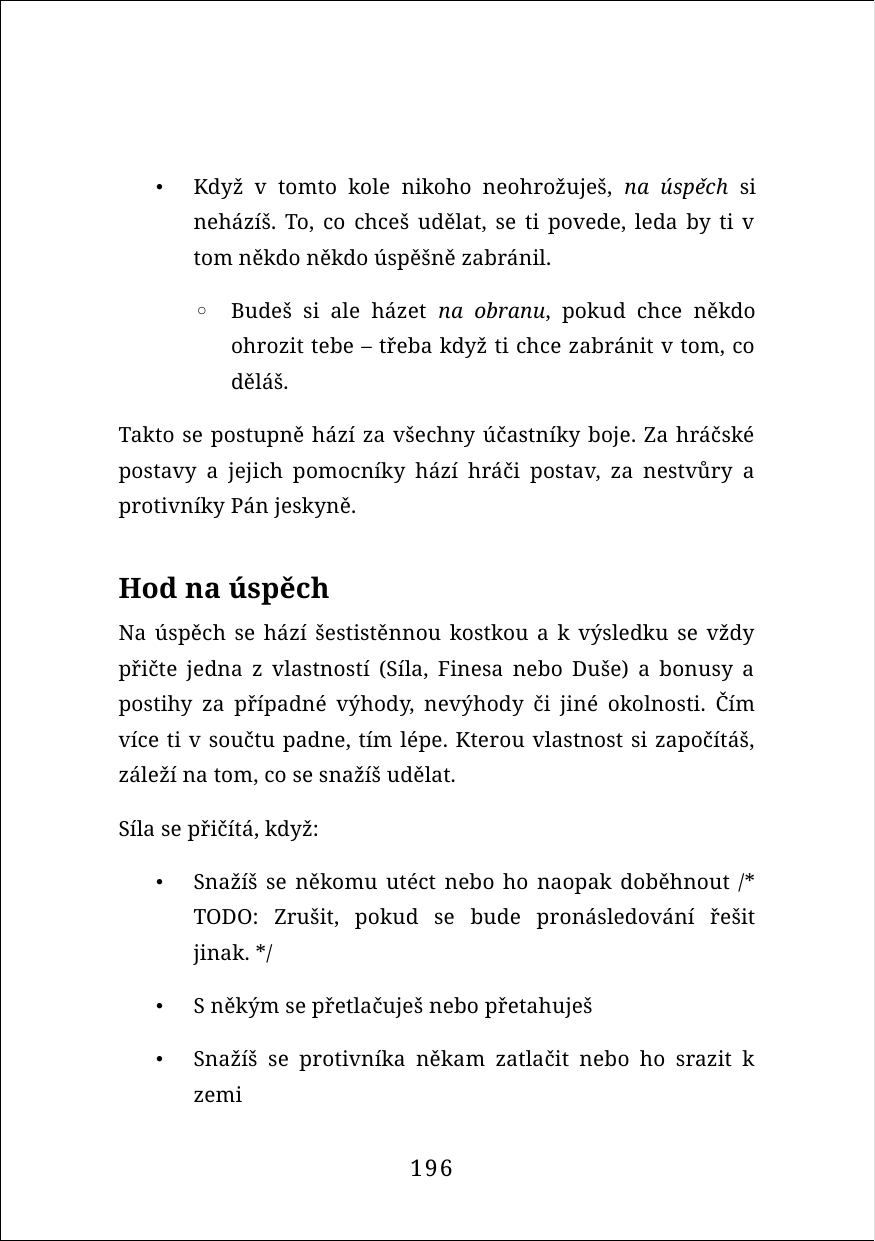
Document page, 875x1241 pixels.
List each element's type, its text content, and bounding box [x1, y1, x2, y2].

list Snažíš se protivníka někam zatlačit nebo ho srazit k zemi [156, 1044, 756, 1108]
text Na úspěch se hází šestistěnnou kostkou a k výsledku se vždy přičte jedna z vlastností (Síla, Finesa nebo Duše) a bonusy a postihy za případné výhody, nevýhody či jiné okolnosti. Čím více ti v součtu padne, tím lépe. Kterou vlastnost si započítáš, záleží na tom, co se snažíš udělat. [118, 618, 756, 789]
text Síla se přičítá, když: [118, 814, 756, 842]
list Když v tomto kole nikoho neohrožuješ, na úspěch si neházíš. To, co chceš udělat, se ti povede, leda by ti v tom někdo někdo úspěšně zabránil. [156, 172, 756, 271]
list S někým se přetlačuješ nebo přetahuješ [156, 991, 756, 1019]
list Snažíš se někomu utéct nebo ho naopak doběhnout /* TODO: Zrušit, pokud se bude pronásledování řešit jinak. */ [156, 867, 756, 966]
subtitle Hod na úspěch [118, 568, 756, 607]
list Budeš si ale házet na obranu, pokud chce někdo ohrozit tebe – třeba když ti chce zabránit v tom, co děláš. [193, 296, 756, 396]
text Takto se postupně hází za všechny účastníky boje. Za hráčské postavy a jejich pomocníky hází hráči postav, za nestvůry a protivníky Pán jeskyně. [118, 420, 756, 520]
